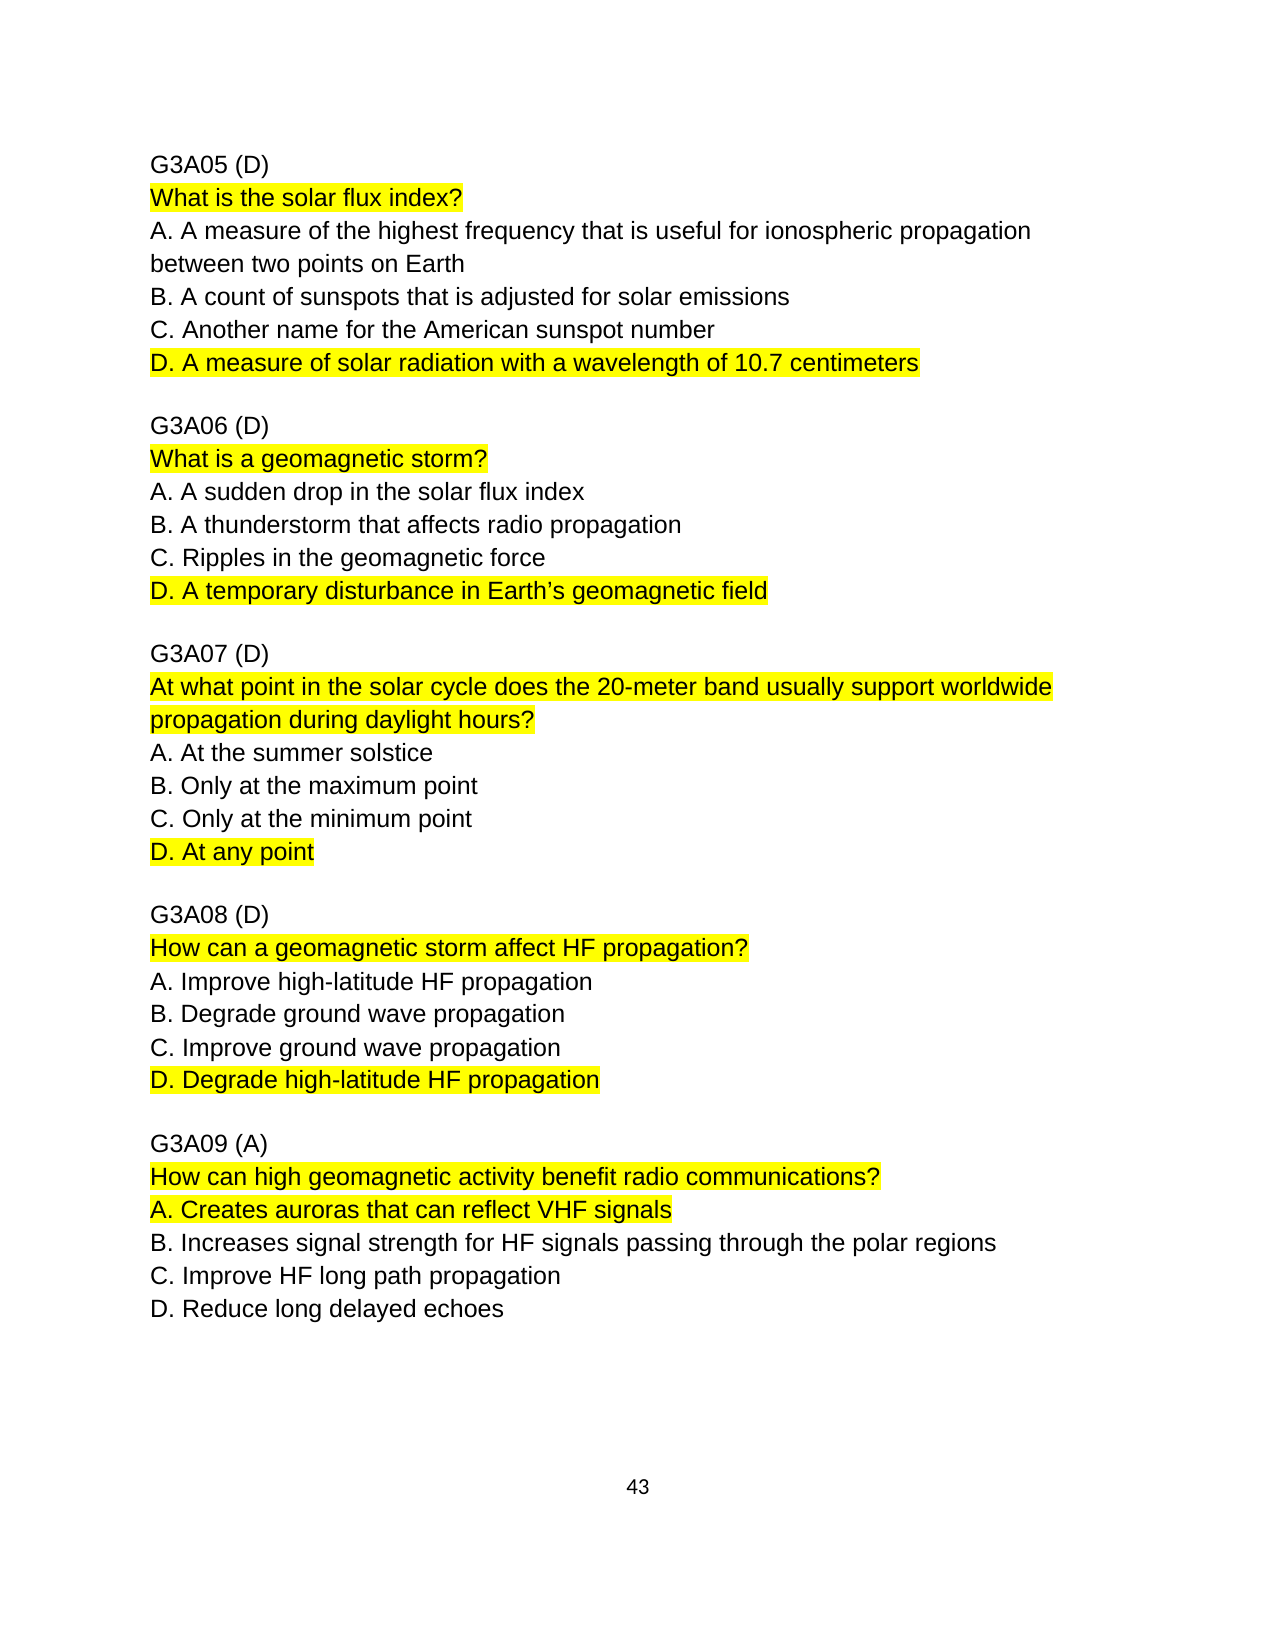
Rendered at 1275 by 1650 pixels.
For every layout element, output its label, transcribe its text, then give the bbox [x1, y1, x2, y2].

text G3A08 (D) How can a geomagnetic storm affect HF propagation? A. Improve high-latitude HF propagation B. Degrade ground wave propagation C. Improve ground wave propagation D. Degrade high-latitude HF propagation [150, 900, 1125, 1094]
text G3A06 (D) What is a geomagnetic storm? A. A sudden drop in the solar flux index B. A thunderstorm that affects radio propagation C. Ripples in the geomagnetic force D. A temporary disturbance in Earth’s geomagnetic field [150, 411, 1125, 605]
text G3A07 (D) At what point in the solar cycle does the 20-meter band usually support worldwide propagation during daylight hours? A. At the summer solstice B. Only at the maximum point C. Only at the minimum point D. At any point [150, 639, 1125, 866]
text G3A09 (A) How can high geomagnetic activity benefit radio communications? A. Creates auroras that can reflect VHF signals B. Increases signal strength for HF signals passing through the polar regions C. Improve HF long path propagation D. Reduce long delayed echoes [150, 1128, 1125, 1322]
text G3A05 (D) What is the solar flux index? A. A measure of the highest frequency that is useful for ionospheric propagation between two points on Earth B. A count of sunspots that is adjusted for solar emissions C. Another name for the American sunspot number D. A measure of solar radiation with a wavelength of 10.7 centimeters [150, 150, 1125, 377]
